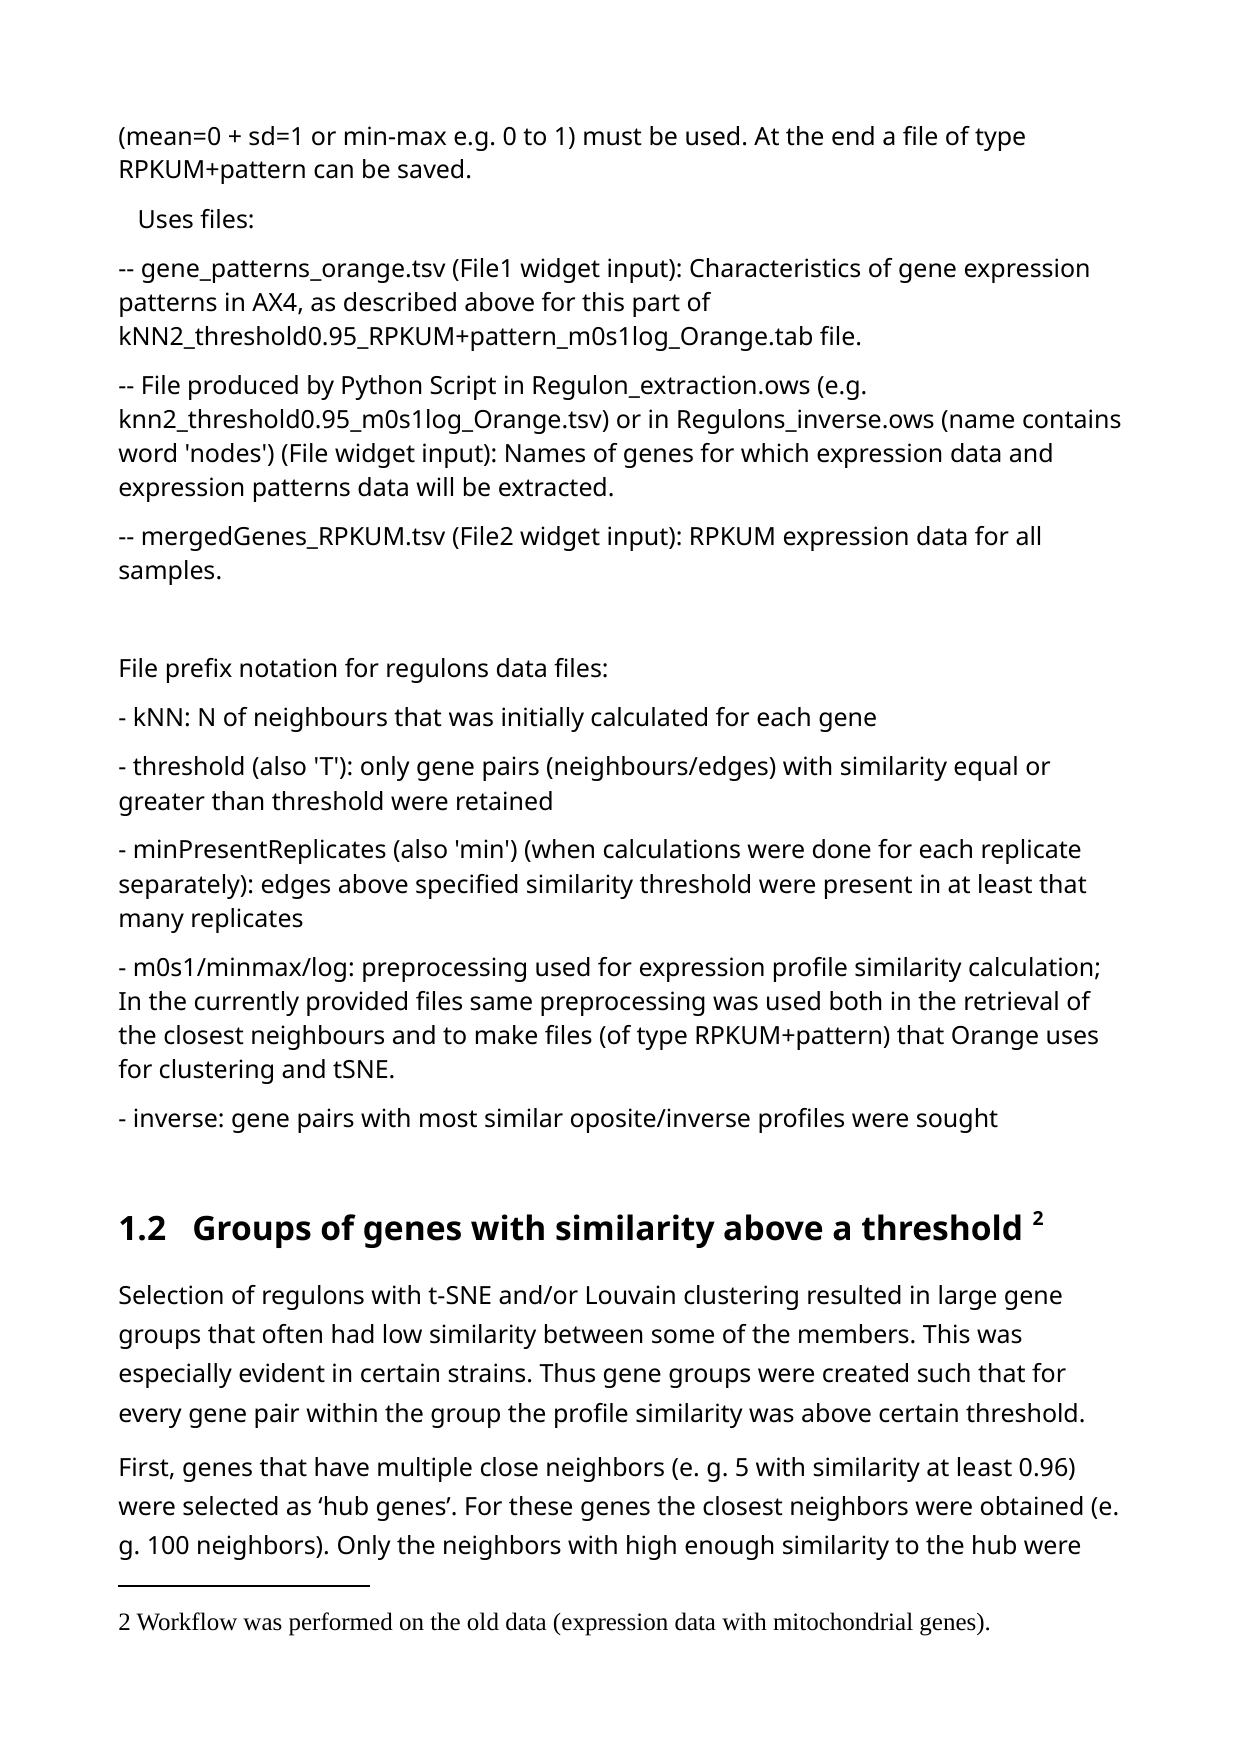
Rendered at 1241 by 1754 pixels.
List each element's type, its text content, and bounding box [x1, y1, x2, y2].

text (mean=0 + sd=1 or min-max e.g. 0 to 1) must be used. At the end a file of type RPKUM+pattern can be saved. [118, 118, 1122, 186]
text Workflow was performed on the old data (expression data with mitochondrial genes). [118, 1607, 1122, 1636]
text Selection of regulons with t-SNE and/or Louvain clustering resulted in large gene groups that often had low similarity between some of the members. This was especially evident in certain strains. Thus gene groups were created such that for every gene pair within the group the profile similarity was above certain threshold. [118, 1278, 1122, 1429]
text -- gene_patterns_orange.tsv (File1 widget input): Characteristics of gene expression patterns in AX4, as described above for this part of kNN2_threshold0.95_RPKUM+pattern_m0s1log_Orange.tab file. [118, 250, 1122, 352]
text - inverse: gene pairs with most similar oposite/inverse profiles were sought [118, 1101, 1122, 1135]
subtitle Groups of genes with similarity above a threshold [118, 1204, 1122, 1250]
text -- mergedGenes_RPKUM.tsv (File2 widget input): RPKUM expression data for all samples. [118, 519, 1122, 587]
text Uses files: [118, 201, 1122, 235]
text -- File produced by Python Script in Regulon_extraction.ows (e.g. knn2_threshold0.95_m0s1log_Orange.tsv) or in Regulons_inverse.ows (name contains word 'nodes') (File widget input): Names of genes for which expression data and expression patterns data will be extracted. [118, 367, 1122, 504]
text First, genes that have multiple close neighbors (e. g. 5 with similarity at least 0.96) were selected as ‘hub genes’. For these genes the closest neighbors were obtained (e. g. 100 neighbors). Only the neighbors with high enough similarity to the hub were [118, 1449, 1122, 1562]
text - minPresentReplicates (also 'min') (when calculations were done for each replicate separately): edges above specified similarity threshold were present in at least that many replicates [118, 832, 1122, 934]
text - kNN: N of neighbours that was initially calculated for each gene [118, 700, 1122, 734]
text - m0s1/minmax/log: preprocessing used for expression profile similarity calculation; In the currently provided files same preprocessing was used both in the retrieval of the closest neighbours and to make files (of type RPKUM+pattern) that Orange uses for clustering and tSNE. [118, 949, 1122, 1086]
text File prefix notation for regulons data files: [118, 651, 1122, 685]
text - threshold (also 'T'): only gene pairs (neighbours/edges) with similarity equal or greater than threshold were retained [118, 749, 1122, 817]
